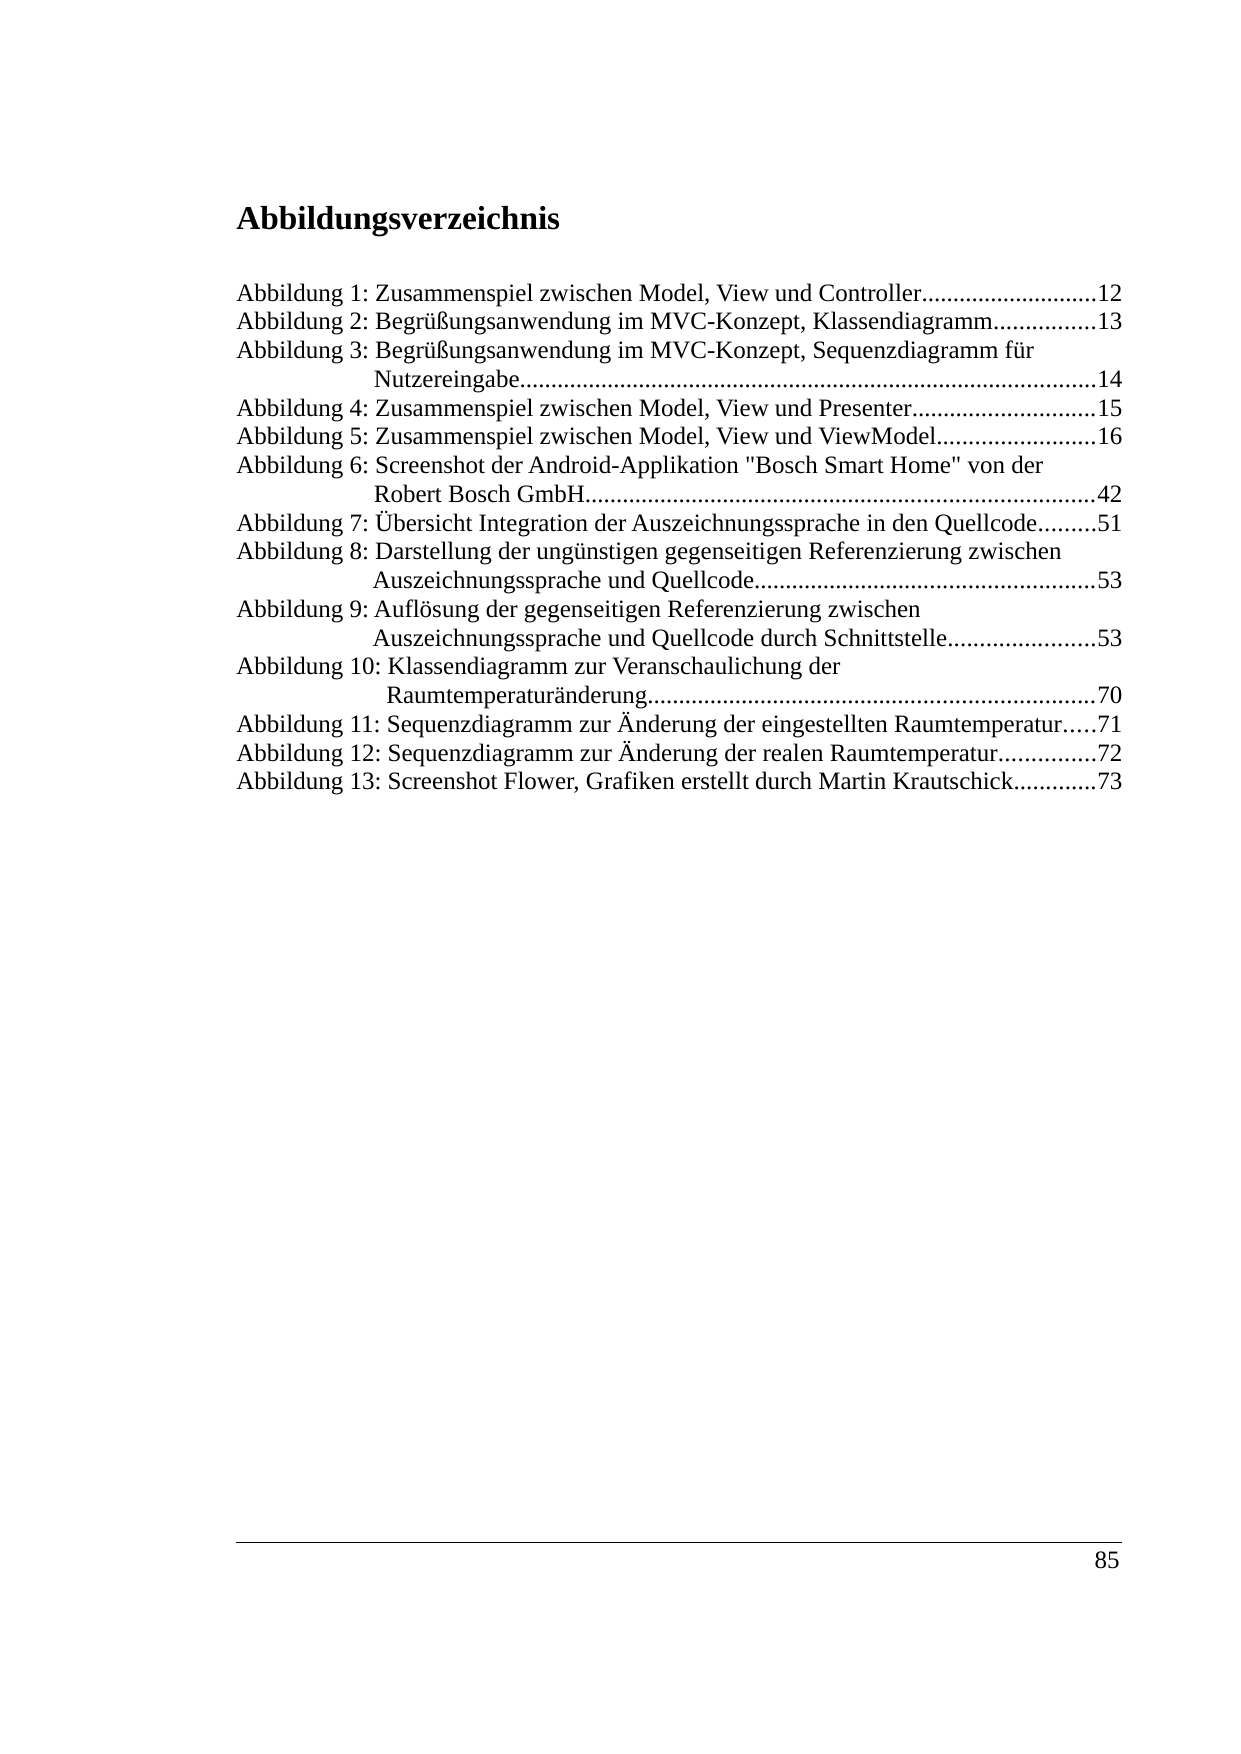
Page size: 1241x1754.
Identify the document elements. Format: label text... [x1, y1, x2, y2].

text Abbildung 8: Darstellung der ungünstigen gegenseitigen Referenzierung zwischen Auszeichnungssprache und Quellcode 53 [236, 536, 1122, 594]
text Abbildung 2: Begrüßungsanwendung im MVC-Konzept, Klassendiagramm 13 [236, 306, 1122, 335]
text Robert Bosch GmbH 42 [236, 479, 1122, 508]
text Abbildung 7: Übersicht Integration der Auszeichnungssprache in den Quellcode 51 [236, 508, 1122, 536]
text Abbildung 9: Auflösung der gegenseitigen Referenzierung zwischen Auszeichnungssprache und Quellcode durch Schnittstelle 53 [236, 594, 1122, 651]
subtitle Abbildungsverzeichnis [236, 198, 1122, 236]
text Abbildung 6: Screenshot der Android-Applikation "Bosch Smart Home" von der [236, 450, 1122, 479]
text Abbildung 1: Zusammenspiel zwischen Model, View und Controller 12 [236, 278, 1122, 306]
text Abbildung 4: Zusammenspiel zwischen Model, View und Presenter 15 [236, 393, 1122, 421]
text Abbildung 10: Klassendiagramm zur Veranschaulichung der Raumtemperaturänderung 70 [236, 651, 1122, 709]
text Abbildung 3: Begrüßungsanwendung im MVC-Konzept, Sequenzdiagramm für Nutzereingabe 14 [236, 335, 1122, 393]
text Abbildung 13: Screenshot Flower, Grafiken erstellt durch Martin Krautschick 73 [236, 766, 1122, 795]
text Abbildung 11: Sequenzdiagramm zur Änderung der eingestellten Raumtemperatur 71 [236, 709, 1122, 738]
text Abbildung 5: Zusammenspiel zwischen Model, View und ViewModel 16 [236, 421, 1122, 450]
text Abbildung 12: Sequenzdiagramm zur Änderung der realen Raumtemperatur 72 [236, 738, 1122, 766]
